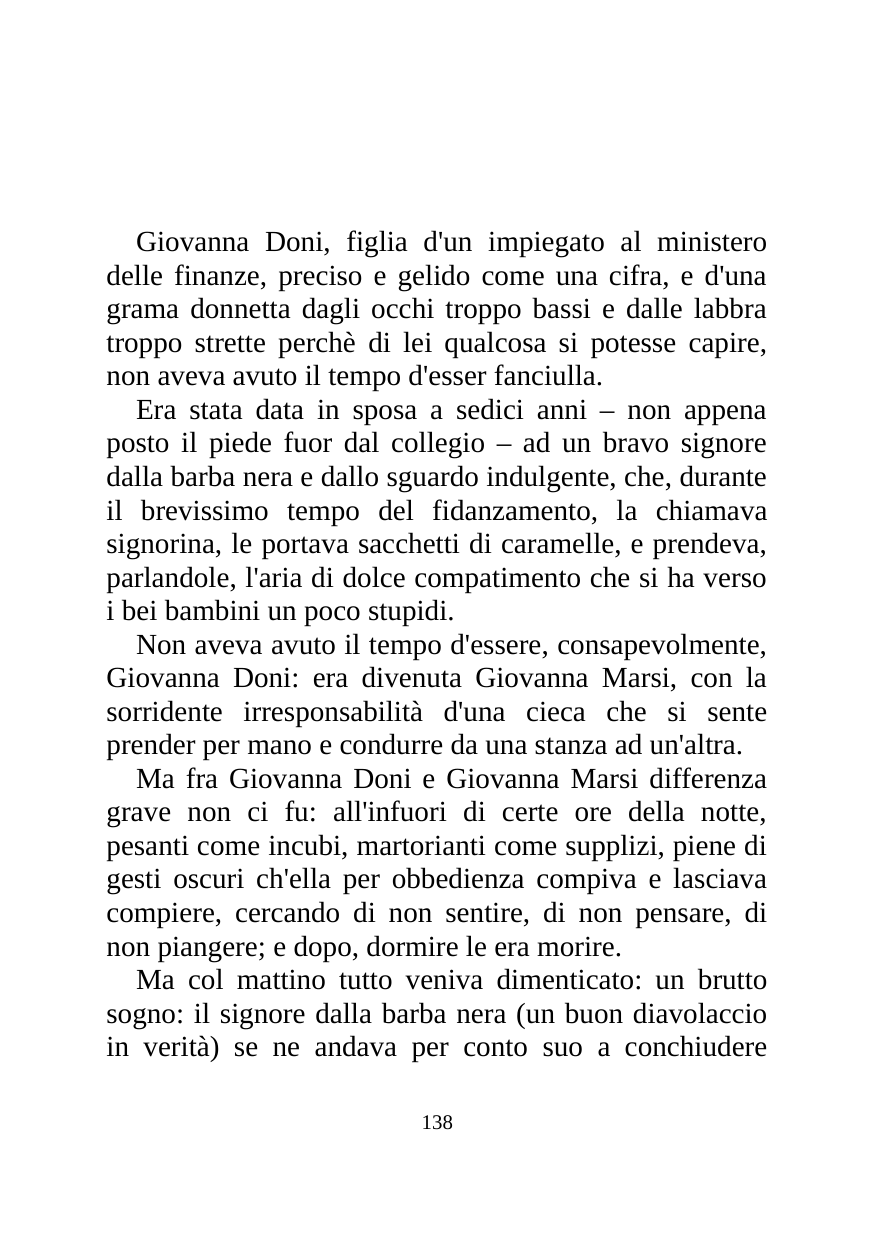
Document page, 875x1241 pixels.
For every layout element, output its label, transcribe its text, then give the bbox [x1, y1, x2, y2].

text Non aveva avuto il tempo d'essere, consapevolmente, Giovanna Doni: era divenuta Giovanna Marsi, con la sorridente irresponsabilità d'una cieca che si sente prender per mano e condurre da una stanza ad un'altra. [106, 627, 768, 761]
text Giovanna Doni, figlia d'un impiegato al ministero delle finanze, preciso e gelido come una cifra, e d'una grama donnetta dagli occhi troppo bassi e dalle labbra troppo strette perchè di lei qualcosa si potesse capire, non aveva avuto il tempo d'esser fanciulla. [106, 224, 768, 392]
text Era stata data in sposa a sedici anni – non appena posto il piede fuor dal collegio – ad un bravo signore dalla barba nera e dallo sguardo indulgente, che, durante il brevissimo tempo del fidanzamento, la chiamava signorina, le portava sacchetti di caramelle, e prendeva, parlandole, l'aria di dolce compatimento che si ha verso i bei bambini un poco stupidi. [106, 392, 768, 627]
text Ma col mattino tutto veniva dimenticato: un brutto sogno: il signore dalla barba nera (un buon diavolaccio in verità) se ne andava per conto suo a conchiudere [106, 962, 768, 1063]
text Ma fra Giovanna Doni e Giovanna Marsi differenza grave non ci fu: all'infuori di certe ore della notte, pesanti come incubi, martorianti come supplizi, piene di gesti oscuri ch'ella per obbedienza compiva e lasciava compiere, cercando di non sentire, di non pensare, di non piangere; e dopo, dormire le era morire. [106, 761, 768, 962]
